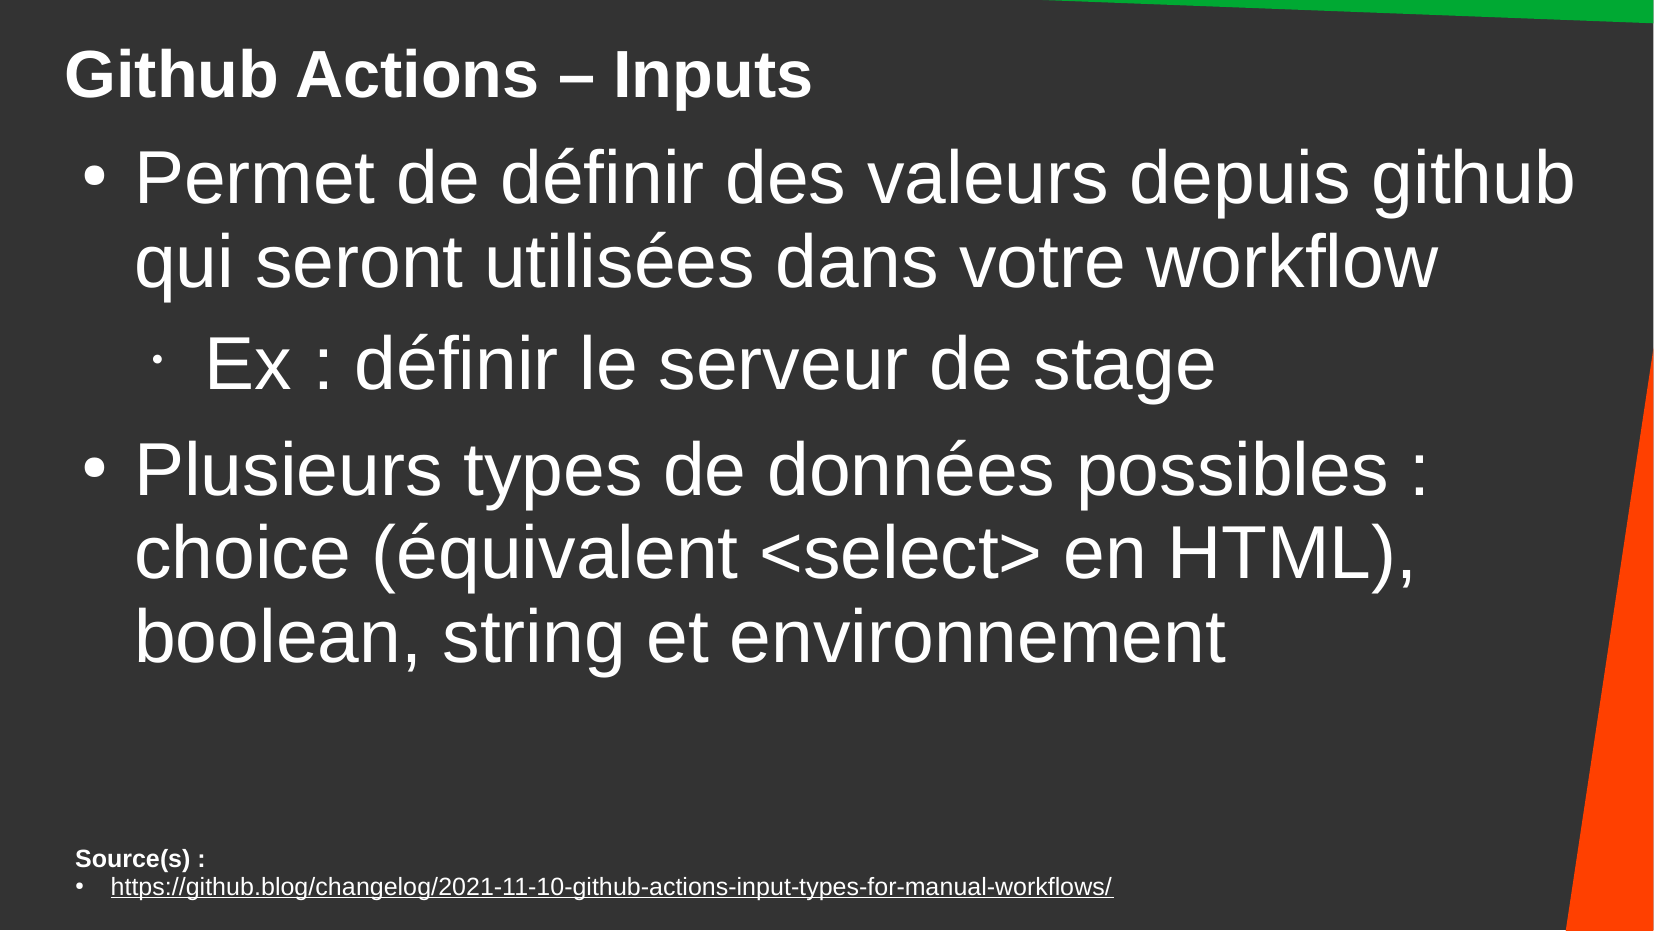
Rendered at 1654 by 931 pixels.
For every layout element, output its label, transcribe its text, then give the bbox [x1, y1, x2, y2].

text_box Source(s) : https://github.blog/changelog/2021-11-10-github-actions-input-types-for-manual-workflows/ [60, 799, 1546, 909]
title Github Actions – Inputs [64, 37, 1577, 119]
text_box [1565, 344, 1654, 931]
list Permet de définir des valeurs depuis github qui seront utilisées dans votre workflow Ex : définir le serveur de stage Plusieurs types de données possibles : choice (équivalent <select> en HTML), boolean, string et environnement [63, 135, 1607, 709]
text_box [1042, 0, 1654, 24]
